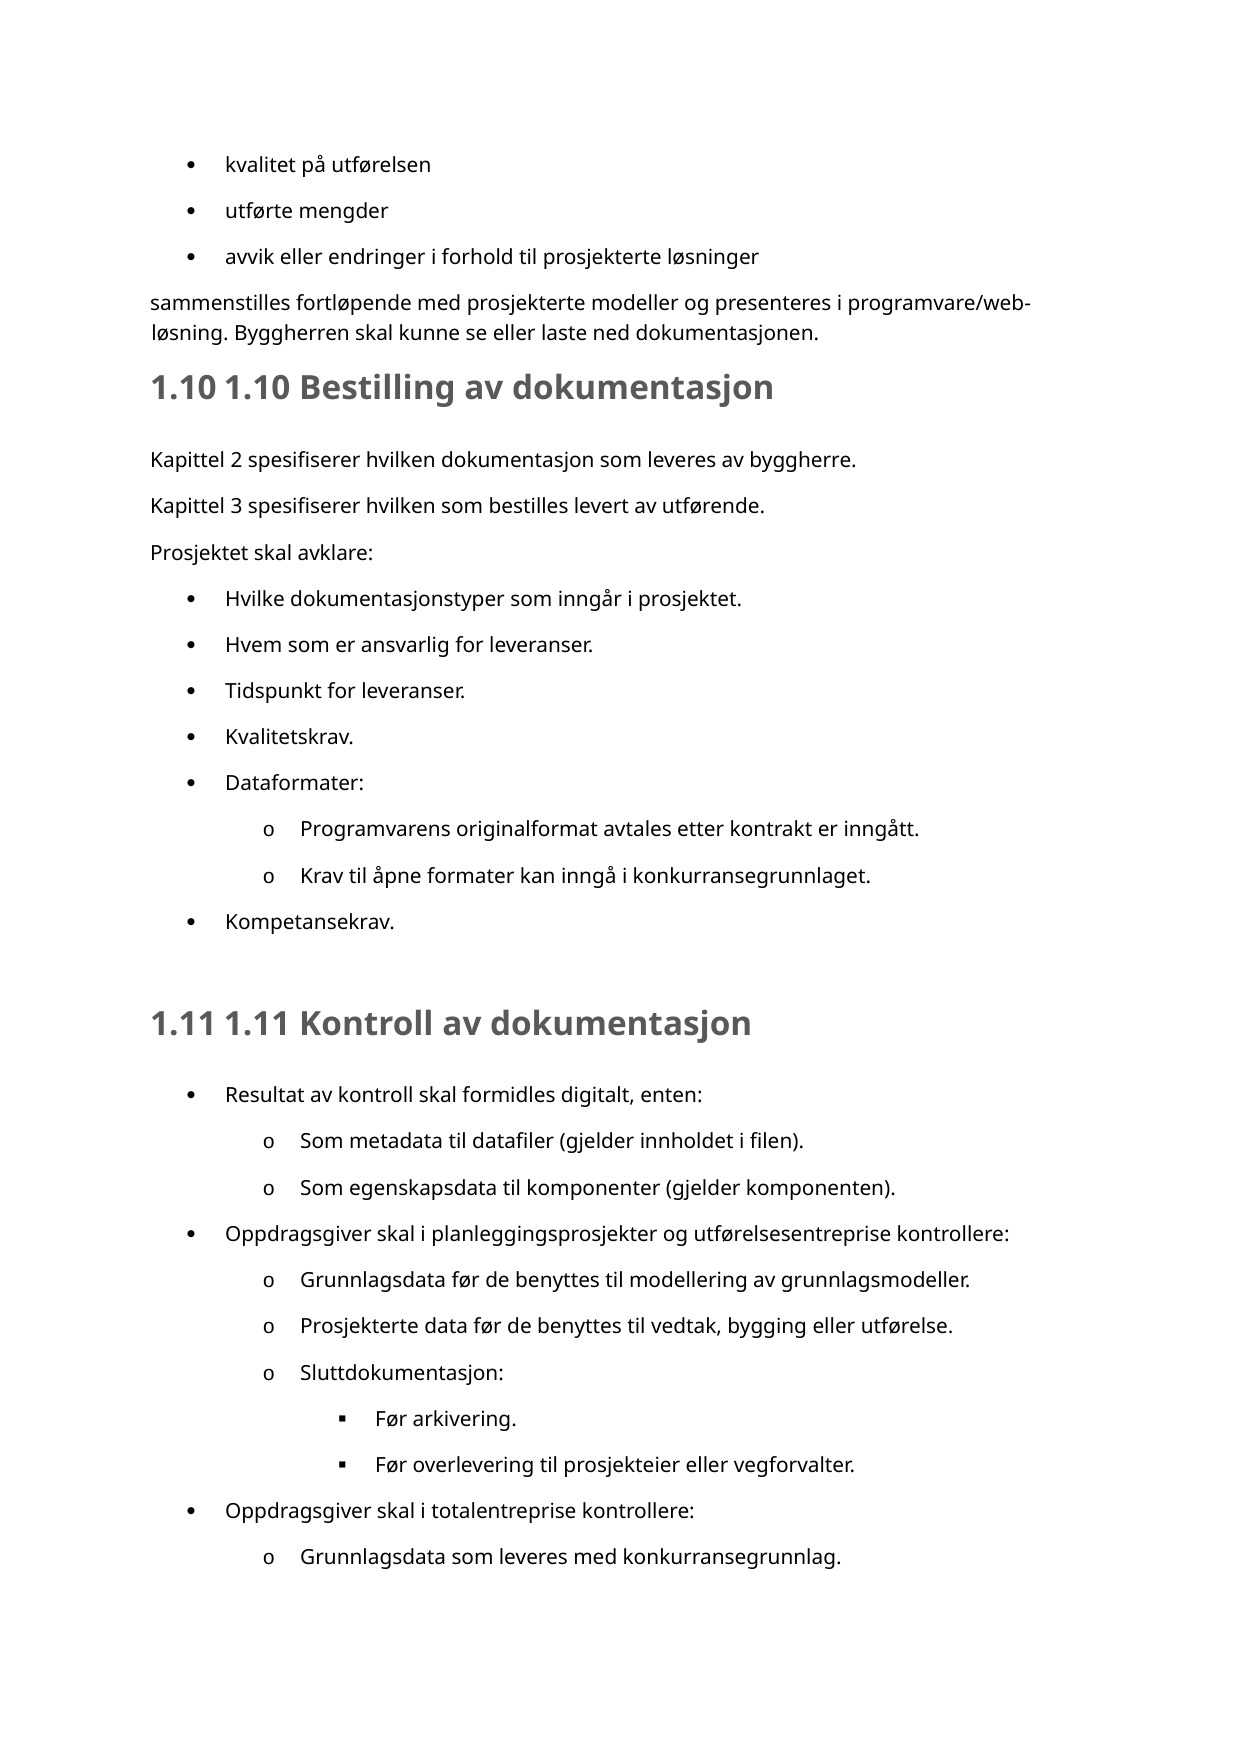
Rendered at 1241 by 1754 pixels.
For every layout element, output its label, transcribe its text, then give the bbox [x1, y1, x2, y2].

text Kapittel 3 spesifiserer hvilken som bestilles levert av utførende. [150, 491, 1090, 520]
list Resultat av kontroll skal formidles digitalt, enten: [187, 1081, 1090, 1109]
text sammenstilles fortløpende med prosjekterte modeller og presenteres i programvare/web-løsning. Byggherren skal kunne se eller laste ned dokumentasjonen. [150, 288, 1090, 346]
list Tidspunkt for leveranser. [187, 676, 1090, 704]
list Oppdragsgiver skal i planleggingsprosjekter og utførelsesentreprise kontrollere: [187, 1219, 1090, 1248]
list Programvarens originalformat avtales etter kontrakt er inngått. [262, 814, 1090, 843]
list avvik eller endringer i forhold til prosjekterte løsninger [187, 242, 1090, 271]
subtitle 1.10 Bestilling av dokumentasjon [150, 364, 1090, 409]
list Krav til åpne formater kan inngå i konkurransegrunnlaget. [262, 861, 1090, 889]
list Kvalitetskrav. [187, 722, 1090, 751]
text Prosjektet skal avklare: [150, 538, 1090, 566]
list Grunnlagsdata som leveres med konkurransegrunnlag. [262, 1542, 1090, 1571]
list Oppdragsgiver skal i totalentreprise kontrollere: [187, 1496, 1090, 1525]
list Prosjekterte data før de benyttes til vedtak, bygging eller utførelse. [262, 1312, 1090, 1340]
list Grunnlagsdata før de benyttes til modellering av grunnlagsmodeller. [262, 1265, 1090, 1294]
list utførte mengder [187, 196, 1090, 224]
list Kompetansekrav. [187, 907, 1090, 935]
list Hvilke dokumentasjonstyper som inngår i prosjektet. [187, 584, 1090, 612]
list kvalitet på utførelsen [187, 150, 1090, 178]
list Dataformater: [187, 768, 1090, 797]
list Som metadata til datafiler (gjelder innholdet i filen). [262, 1127, 1090, 1155]
list Før overlevering til prosjekteier eller vegforvalter. [337, 1450, 1090, 1479]
list Sluttdokumentasjon: [262, 1358, 1090, 1386]
text Kapittel 2 spesifiserer hvilken dokumentasjon som leveres av byggherre. [150, 445, 1090, 474]
list Hvem som er ansvarlig for leveranser. [187, 630, 1090, 658]
list Før arkivering. [337, 1404, 1090, 1432]
subtitle 1.11 Kontroll av dokumentasjon [150, 999, 1090, 1045]
list Som egenskapsdata til komponenter (gjelder komponenten). [262, 1173, 1090, 1201]
